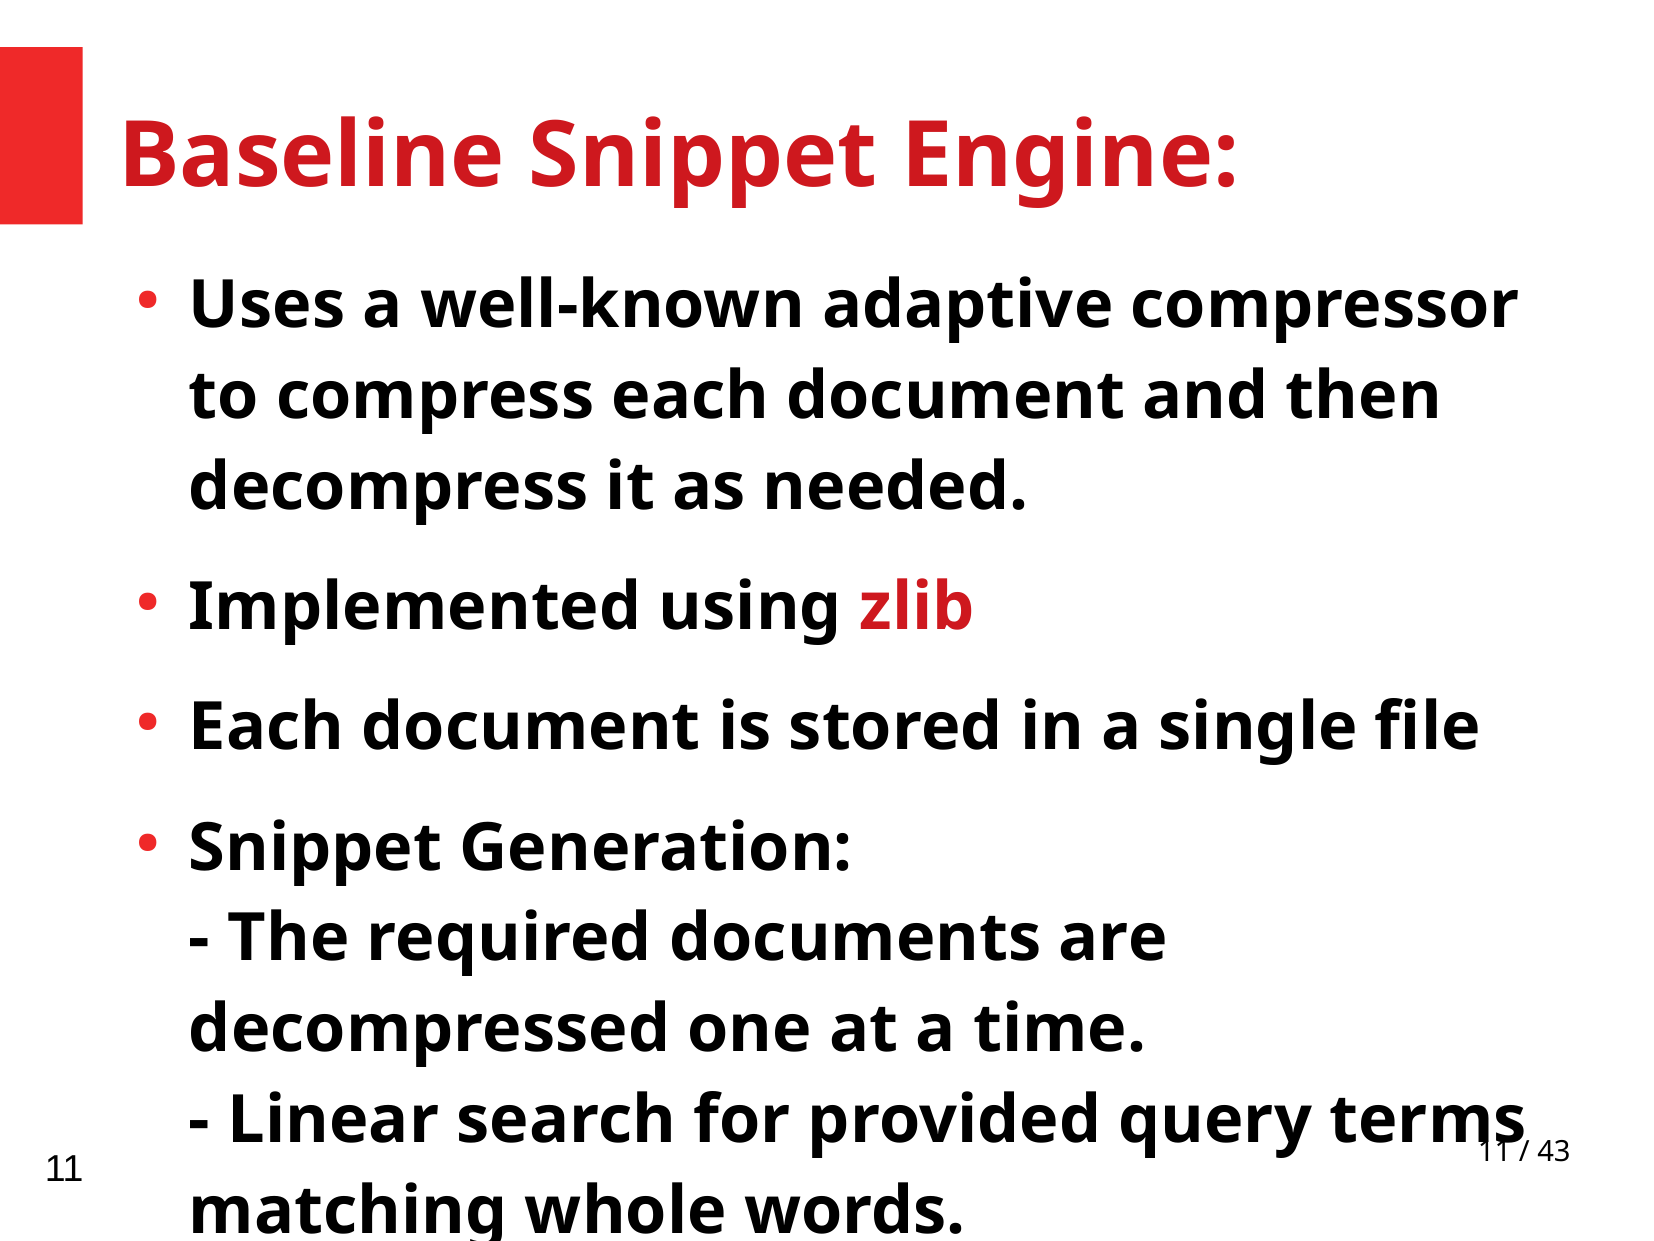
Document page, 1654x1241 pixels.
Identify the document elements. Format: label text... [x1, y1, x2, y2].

title Baseline Snippet Engine: [118, 49, 1571, 257]
text_box 11 [30, 1140, 106, 1197]
list Uses a well-known adaptive compressor to compress each document and then decompress it as needed. Implemented using zlib Each document is stored in a single file Snippet Generation: - The required documents are decompressed one at a time. - Linear search for provided query terms matching whole words. [118, 256, 1536, 1186]
